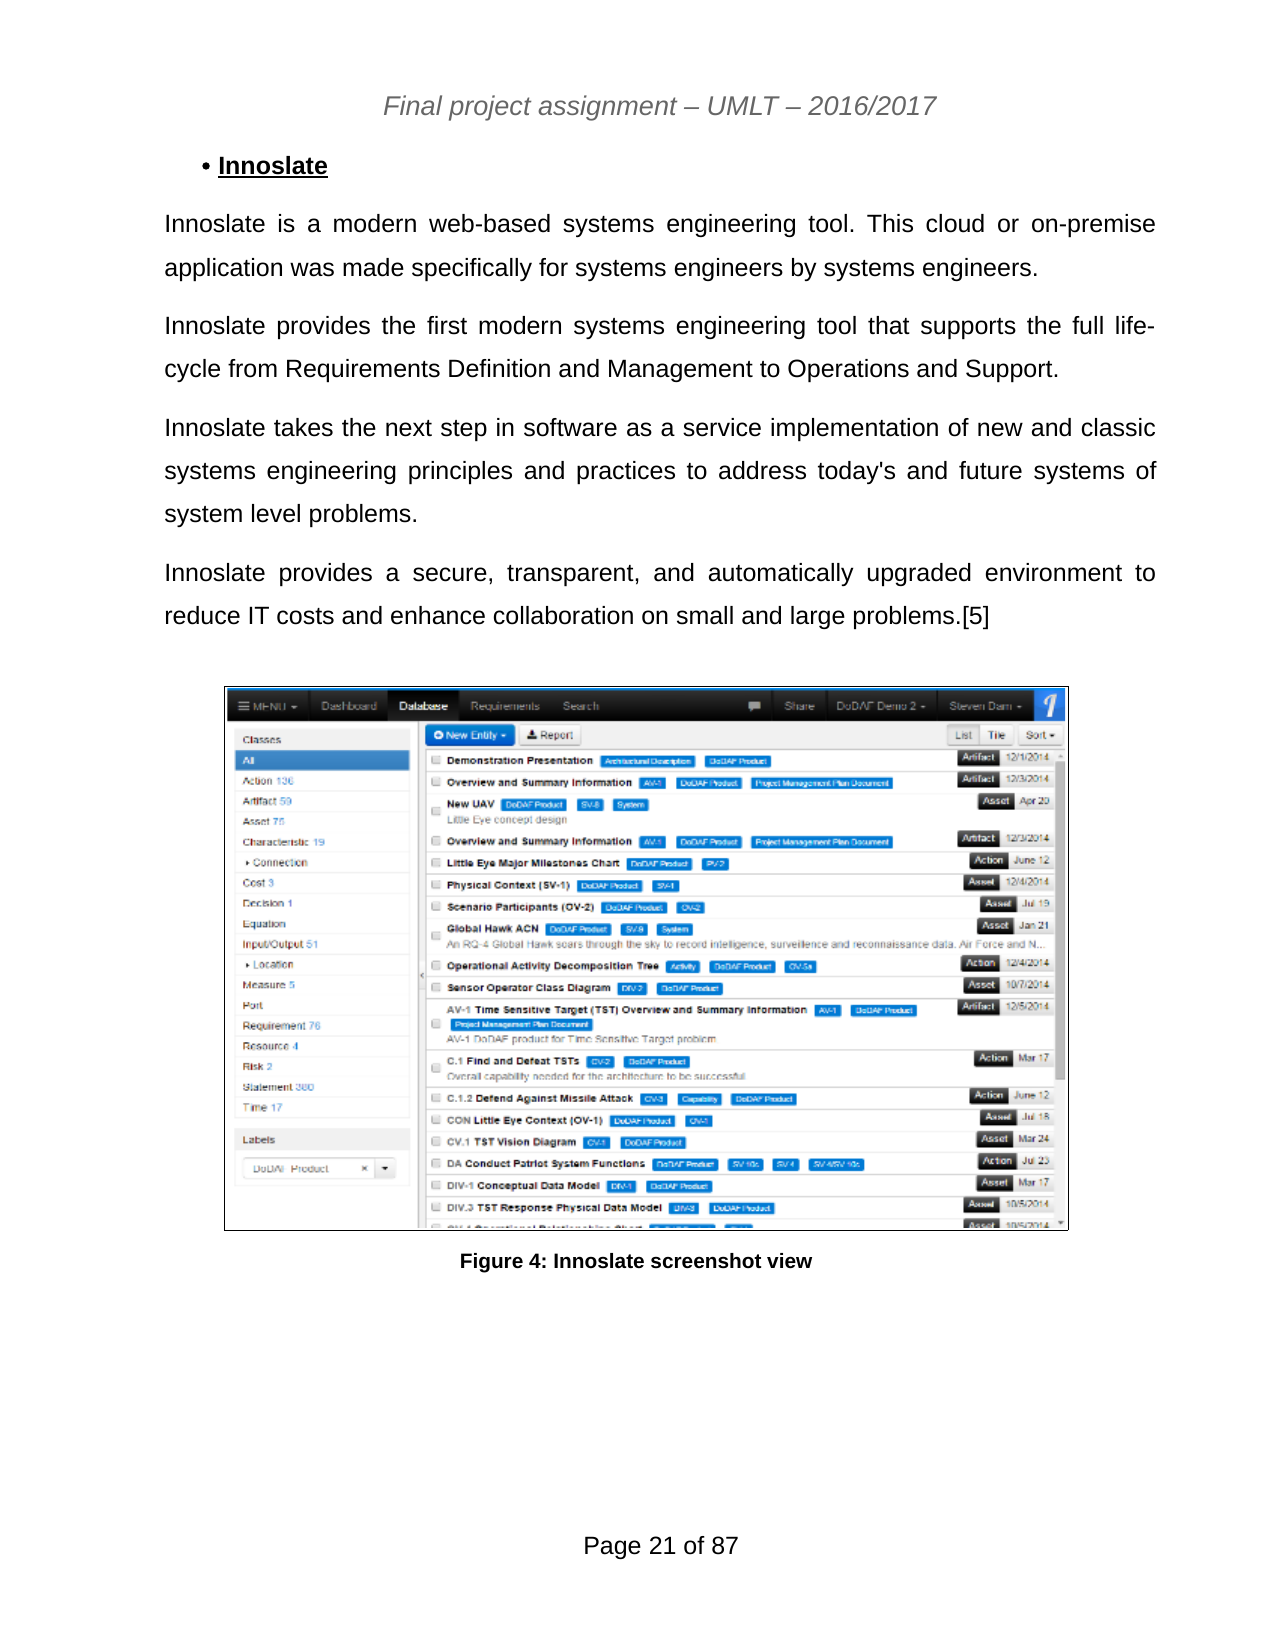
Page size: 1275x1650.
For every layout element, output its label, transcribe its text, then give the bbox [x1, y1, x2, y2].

text Figure 4: Innoslate screenshot view [164, 659, 1158, 1273]
text Innoslate takes the next step in software as a service implementation of new and classic systems engineering principles and practices to address today's and future systems of system level problems. [164, 413, 1158, 528]
text Innoslate provides a secure, transparent, and automatically upgraded environment to reduce IT costs and enhance collaboration on small and large problems.[5] [164, 558, 1158, 629]
text Innoslate is a modern web-based systems engineering tool. This cloud or on-premise application was made specifically for systems engineers by systems engineers. [164, 209, 1158, 281]
picture [227, 688, 1066, 1228]
list Innoslate [202, 151, 1158, 180]
text Innoslate provides the first modern systems engineering tool that supports the full life-cycle from Requirements Definition and Management to Operations and Support. [164, 311, 1158, 383]
